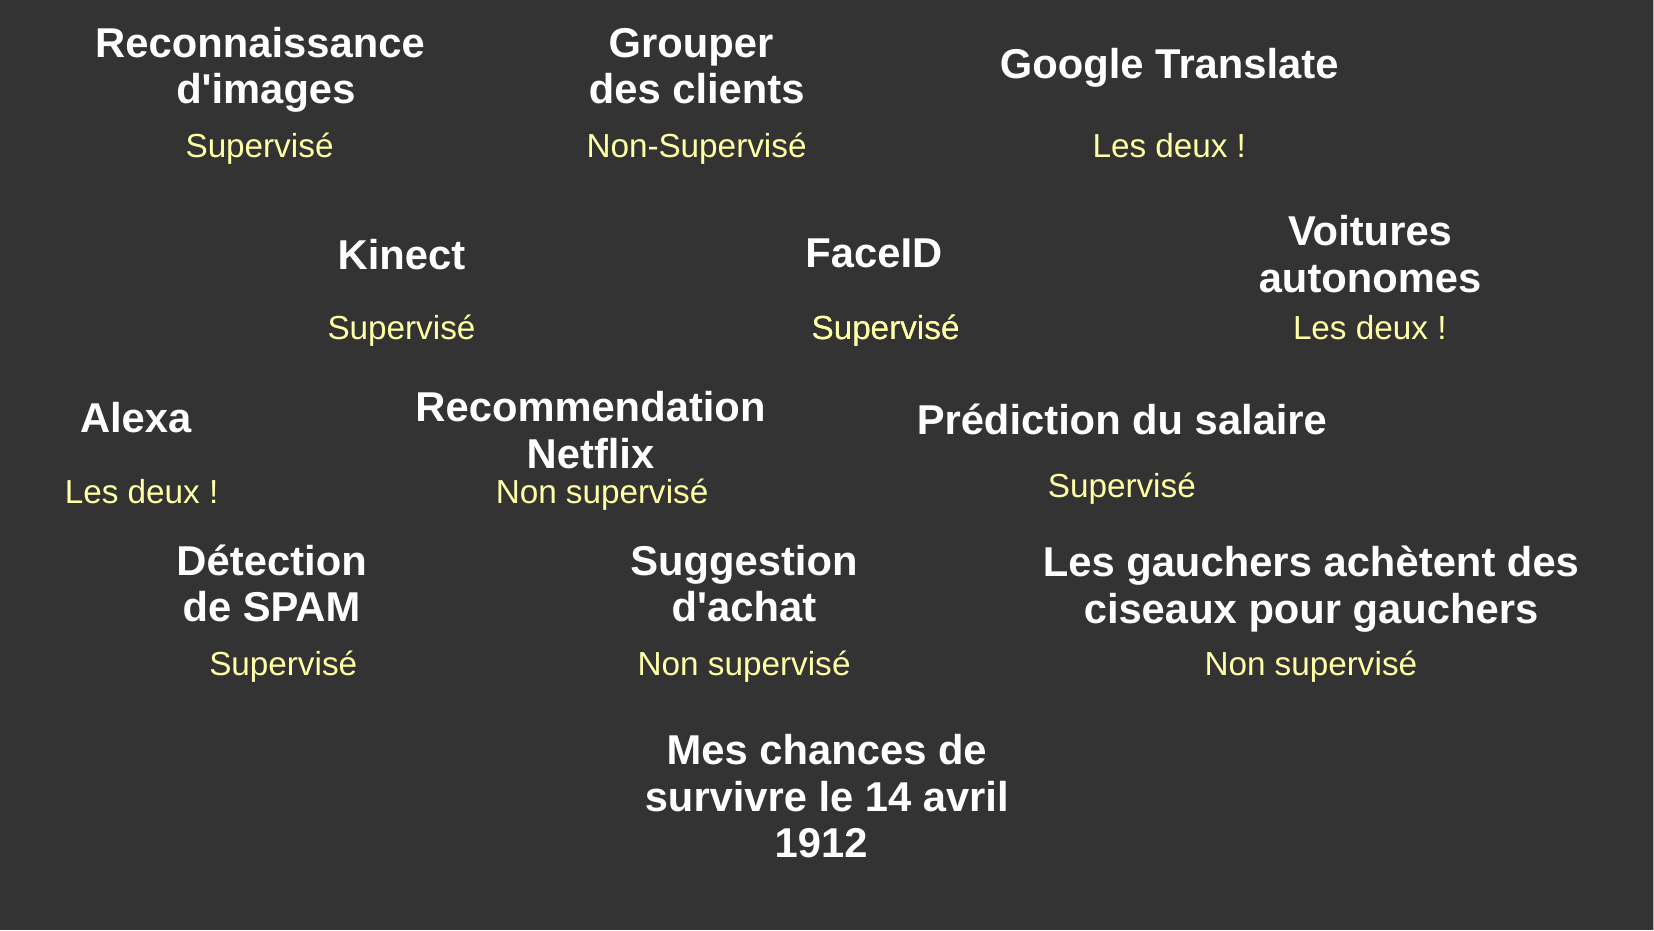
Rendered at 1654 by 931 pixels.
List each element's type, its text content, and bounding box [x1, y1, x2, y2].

text_box Détection de SPAM [141, 530, 402, 637]
text_box Les deux ! [956, 120, 1382, 173]
text_box Recommendation Netflix [366, 376, 815, 485]
text_box Grouper des clients [460, 11, 934, 120]
text_box Supervisé [909, 460, 1335, 513]
text_box Non-Supervisé [484, 120, 910, 173]
text_box Les deux ! [0, 466, 355, 519]
text_box Non supervisé [389, 466, 815, 519]
text_box Mes chances de survivre le 14 avril 1912 [602, 719, 1052, 875]
text_box Non supervisé [1098, 637, 1524, 690]
text_box Les deux ! [1157, 302, 1583, 355]
text_box Reconnaissance d'images [59, 11, 460, 120]
text_box Prédiction du salaire [897, 389, 1347, 452]
text_box Supervisé [47, 120, 473, 173]
text_box Non supervisé [531, 637, 957, 690]
text_box Supervisé [70, 637, 497, 690]
text_box FaceID [744, 222, 1004, 284]
text_box Alexa [11, 387, 260, 449]
text_box Les gauchers achètent des ciseaux pour gauchers [1003, 531, 1619, 640]
text_box Voitures autonomes [1240, 200, 1501, 302]
text_box Suggestion d'achat [614, 530, 875, 637]
text_box Supervisé [188, 302, 615, 355]
text_box Kinect [165, 224, 638, 307]
text_box Google Translate [933, 33, 1406, 95]
text_box Supervisé [673, 302, 1099, 355]
